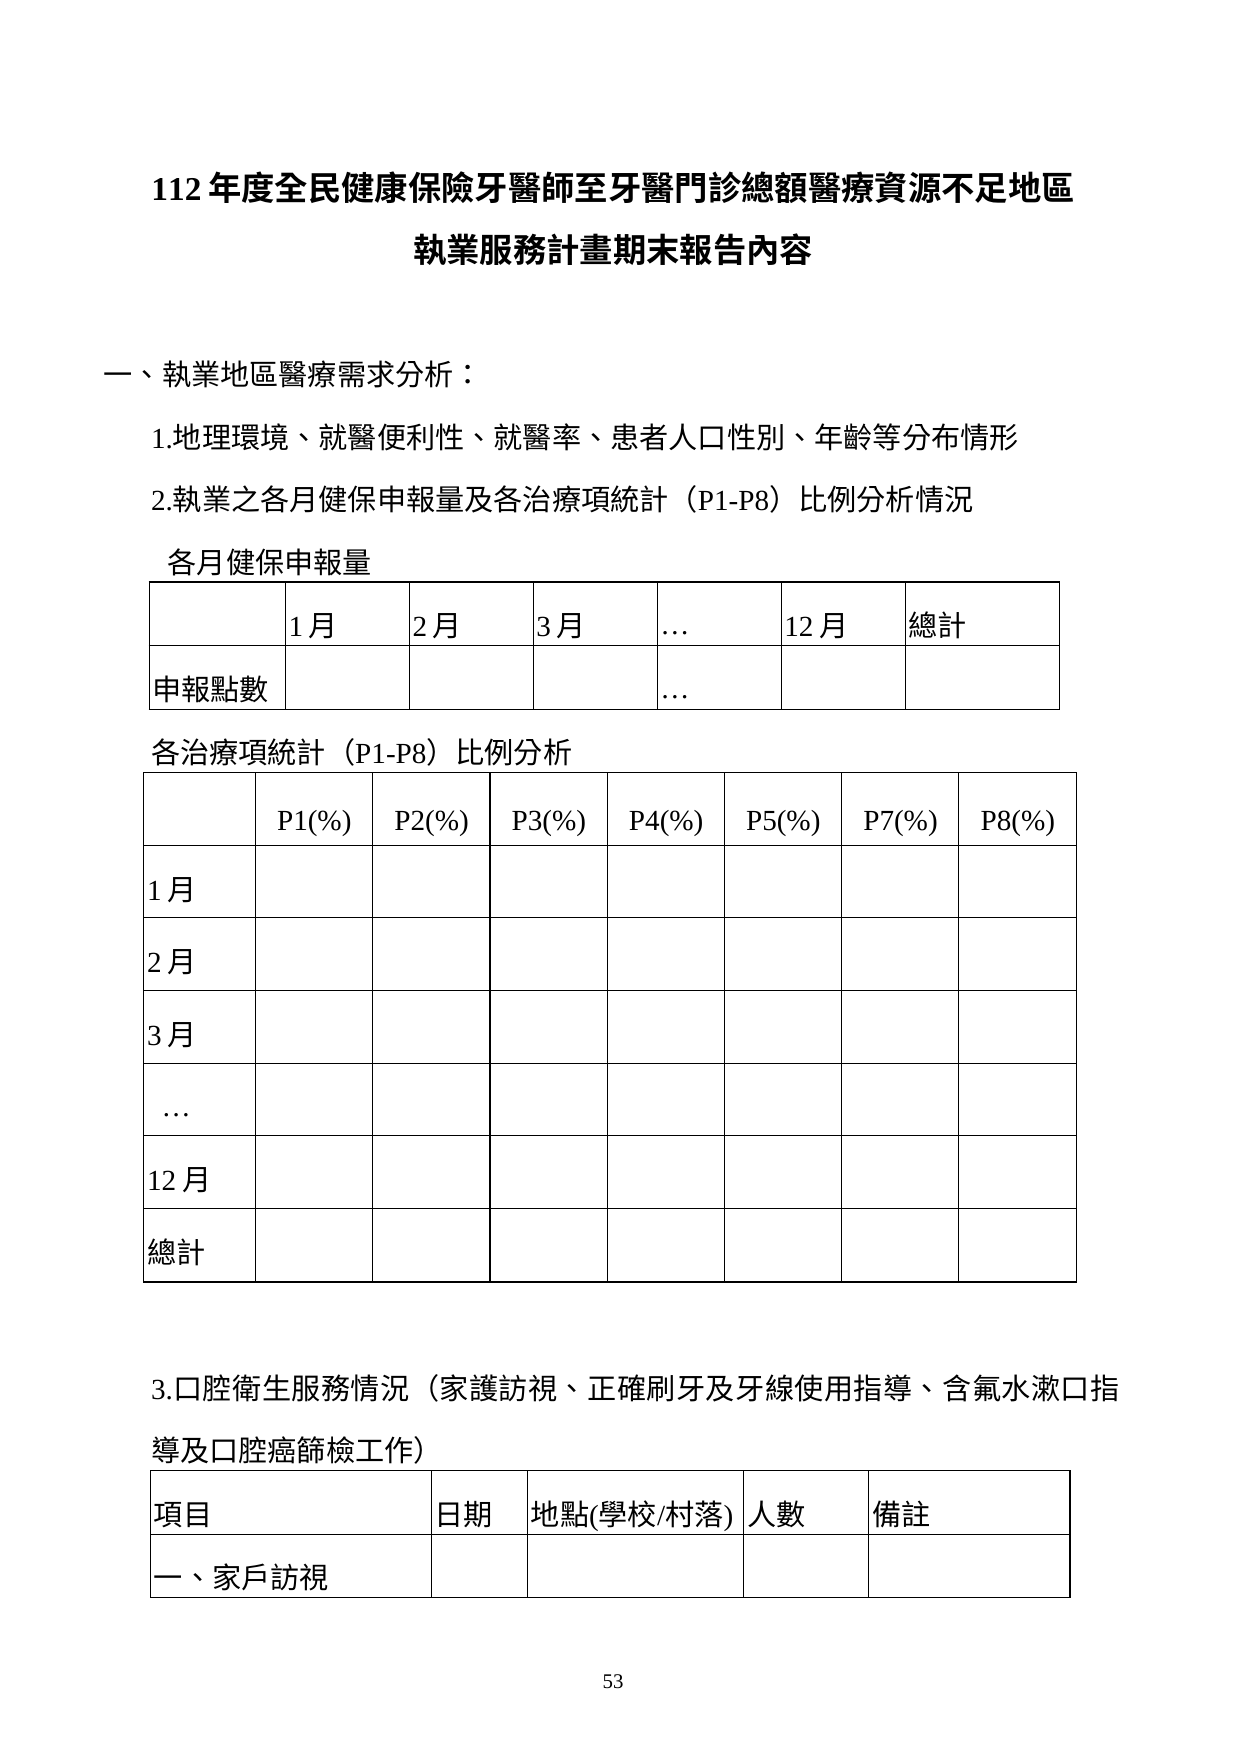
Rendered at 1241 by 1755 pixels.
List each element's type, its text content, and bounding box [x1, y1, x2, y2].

text 2.執業之各月健保申報量及各治療項統計（P1-P8）比例分析情況 [151, 456, 1122, 519]
table_cell [491, 1136, 607, 1208]
text 一、執業地區醫療需求分析： [103, 331, 1122, 394]
table_cell [842, 846, 958, 917]
table_header 項目 [151, 1471, 431, 1533]
table_cell [491, 846, 607, 917]
table_cell [286, 646, 409, 708]
table_header 2月 [410, 583, 533, 645]
table_header 12月 [782, 583, 905, 645]
table_cell [725, 918, 841, 990]
table_cell [725, 1136, 841, 1208]
table_cell [959, 918, 1076, 990]
table_cell … [658, 646, 781, 708]
table_cell [725, 1064, 841, 1135]
table_cell [959, 1209, 1076, 1281]
table_cell [782, 646, 905, 708]
table_cell [842, 1136, 958, 1208]
table_cell [842, 991, 958, 1063]
table_cell [256, 991, 372, 1063]
table_cell [842, 1209, 958, 1281]
table_header 備註 [869, 1471, 1069, 1533]
table_cell [256, 846, 372, 917]
text 112年度全民健康保險牙醫師至牙醫門診總額醫療資源不足地區 [103, 144, 1122, 206]
table_cell [725, 991, 841, 1063]
table_cell … [144, 1064, 255, 1135]
table_header … [658, 583, 781, 645]
table_cell [528, 1535, 743, 1597]
table_cell 1月 [144, 846, 255, 917]
table_header [144, 773, 255, 845]
table_cell [959, 846, 1076, 917]
text 各月健保申報量 [151, 519, 1122, 581]
table_cell [373, 918, 489, 990]
table_cell 3月 [144, 991, 255, 1063]
table_cell 2月 [144, 918, 255, 990]
table_cell [256, 1209, 372, 1281]
table_header [150, 583, 285, 645]
table_cell [869, 1535, 1069, 1597]
table_cell [373, 1209, 489, 1281]
table_cell [906, 646, 1059, 708]
table_header 人數 [744, 1471, 868, 1533]
table_cell [608, 846, 724, 917]
table_cell [608, 991, 724, 1063]
table_header P8(%) [959, 773, 1076, 845]
text 各治療項統計（P1-P8）比例分析 [151, 709, 1122, 772]
table_cell [608, 918, 724, 990]
table_cell [373, 846, 489, 917]
table_header 總計 [906, 583, 1059, 645]
table_cell 一、家戶訪視 [151, 1535, 431, 1597]
table_cell [608, 1136, 724, 1208]
table_cell [842, 918, 958, 990]
table_header P3(%) [491, 773, 607, 845]
table_cell 總計 [144, 1209, 255, 1281]
table_cell 申報點數 [150, 646, 285, 708]
table_header P1(%) [256, 773, 372, 845]
table_header 3月 [534, 583, 657, 645]
table_cell [959, 1136, 1076, 1208]
table_cell [410, 646, 533, 708]
text 執業服務計畫期末報告內容 [103, 206, 1122, 269]
table_header P2(%) [373, 773, 489, 845]
table_cell 12月 [144, 1136, 255, 1208]
table_cell [256, 1136, 372, 1208]
text 1.地理環境、就醫便利性、就醫率、患者人口性別、年齡等分布情形 [151, 394, 1122, 456]
table_cell [959, 991, 1076, 1063]
table_header 1月 [286, 583, 409, 645]
table_cell [256, 1064, 372, 1135]
table_cell [256, 918, 372, 990]
table_cell [842, 1064, 958, 1135]
table_header 地點(學校/村落) [528, 1471, 743, 1533]
table_cell [744, 1535, 868, 1597]
table_cell [491, 918, 607, 990]
table_cell [373, 1064, 489, 1135]
table_cell [608, 1064, 724, 1135]
table_cell [534, 646, 657, 708]
table_cell [373, 991, 489, 1063]
table_cell [491, 1209, 607, 1281]
table_cell [373, 1136, 489, 1208]
table_cell [959, 1064, 1076, 1135]
table_cell [491, 1064, 607, 1135]
table_header P4(%) [608, 773, 724, 845]
table_header P7(%) [842, 773, 958, 845]
table_cell [432, 1535, 527, 1597]
table_cell [608, 1209, 724, 1281]
table_header P5(%) [725, 773, 841, 845]
text 3.口腔衛生服務情況（家護訪視、正確刷牙及牙線使用指導、含氟水漱口指導及口腔癌篩檢工作） [151, 1345, 1122, 1470]
table_cell [725, 846, 841, 917]
table_cell [725, 1209, 841, 1281]
table_header 日期 [432, 1471, 527, 1533]
table_cell [491, 991, 607, 1063]
